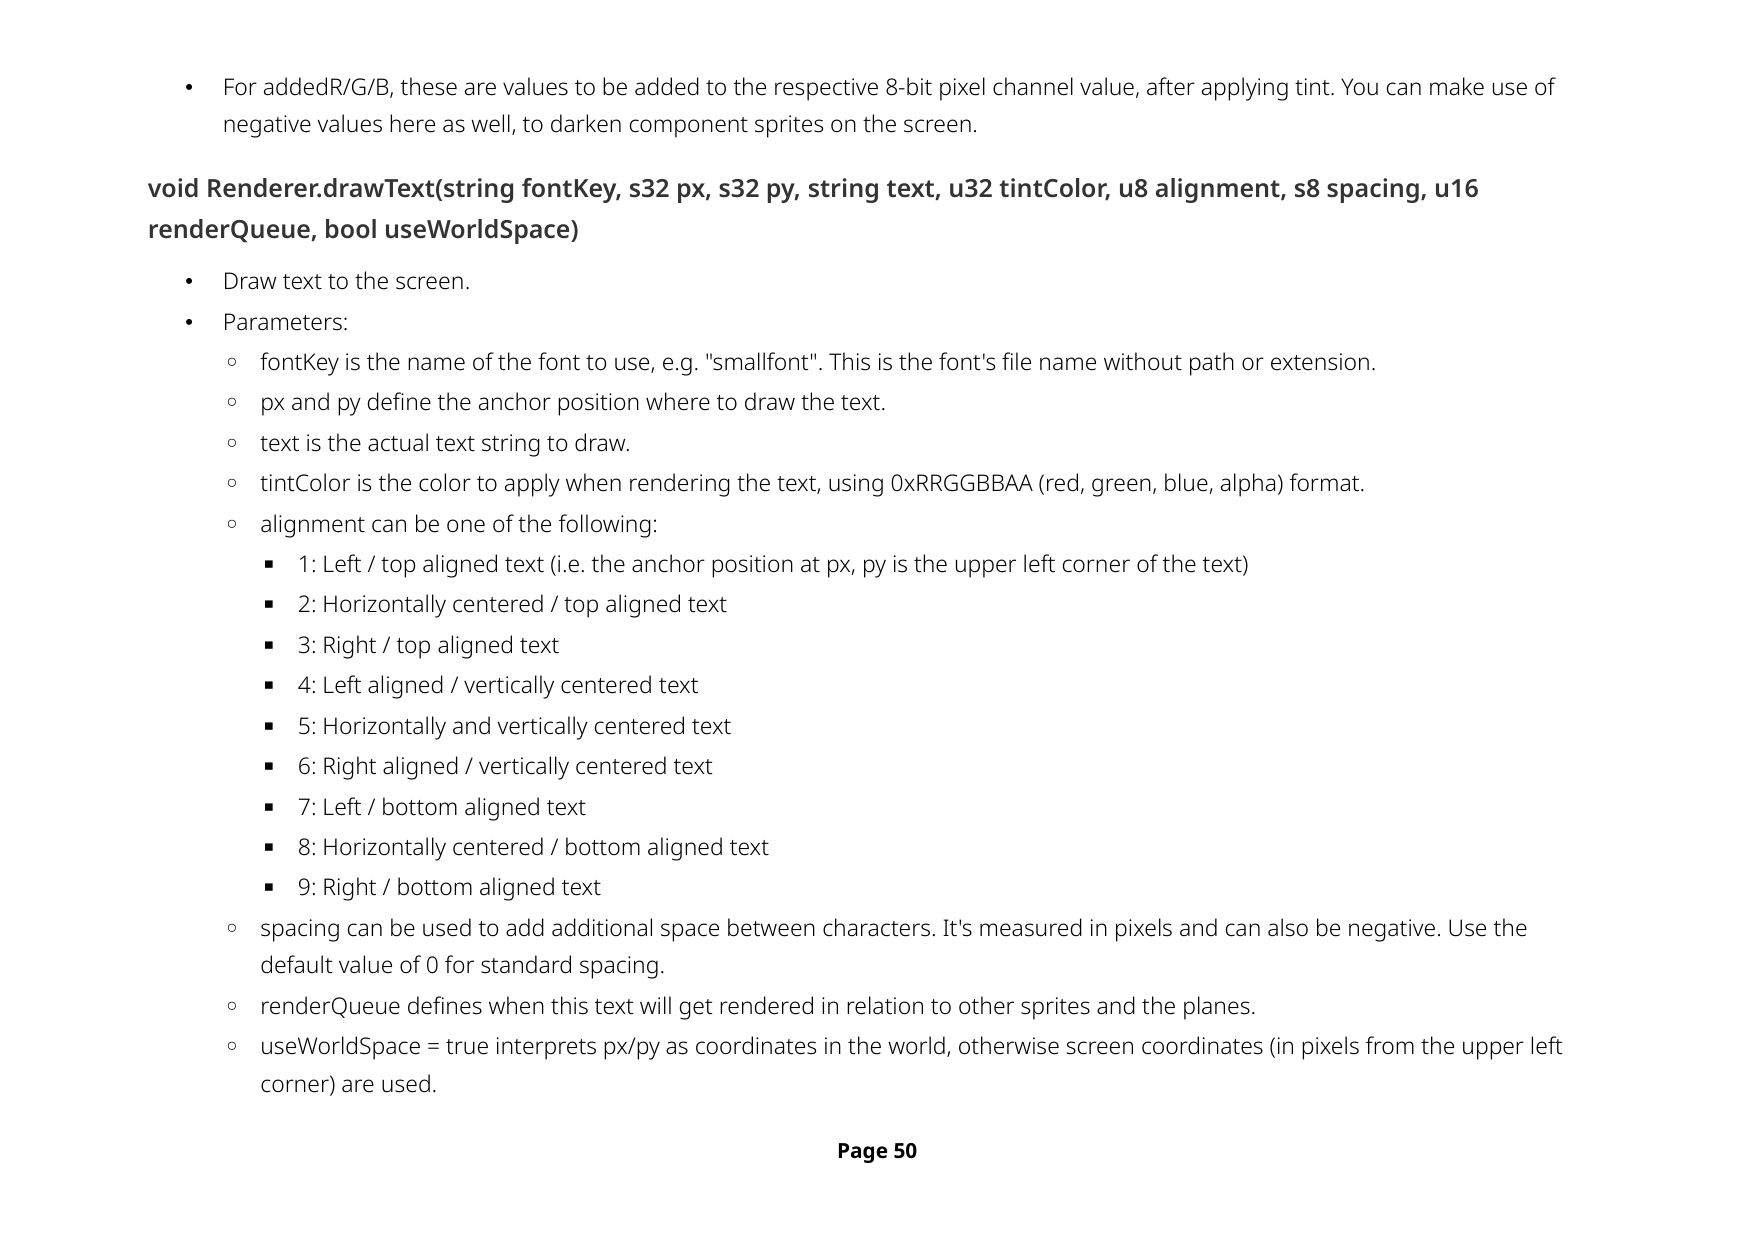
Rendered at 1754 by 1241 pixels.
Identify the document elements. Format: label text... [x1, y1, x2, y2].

list 8: Horizontally centered / bottom aligned text [260, 831, 1606, 862]
list px and py define the anchor position where to draw the text. [223, 386, 1606, 417]
list fontKey is the name of the font to use, e.g. "smallfont". This is the font's file name without path or extension. [223, 346, 1606, 377]
list 3: Right / top aligned text [260, 629, 1606, 660]
list spacing can be used to add additional space between characters. It's measured in pixels and can also be negative. Use the default value of 0 for standard spacing. [223, 912, 1606, 980]
list 1: Left / top aligned text (i.e. the anchor position at px, py is the upper left corner of the text) [260, 548, 1606, 579]
list alignment can be one of the following: [223, 507, 1606, 539]
list Parameters: [185, 305, 1606, 337]
list 2: Horizontally centered / top aligned text [260, 588, 1606, 619]
list For addedR/G/B, these are values to be added to the respective 8-bit pixel channel value, after applying tint. You can make use of negative values here as well, to darken component sprites on the screen. [185, 71, 1606, 139]
list 6: Right aligned / vertically centered text [260, 750, 1606, 781]
list 7: Left / bottom aligned text [260, 790, 1606, 822]
list renderQueue defines when this text will get rendered in relation to other sprites and the planes. [223, 989, 1606, 1021]
subtitle void Renderer.drawText(string fontKey, s32 px, s32 py, string text, u32 tintColor, u8 alignment, s8 spacing, u16 renderQueue, bool useWorldSpace) [148, 171, 1606, 246]
list 9: Right / bottom aligned text [260, 871, 1606, 902]
list useWorldSpace = true interprets px/py as coordinates in the world, otherwise screen coordinates (in pixels from the upper left corner) are used. [223, 1030, 1606, 1099]
list Draw text to the screen. [185, 265, 1606, 296]
list 5: Horizontally and vertically centered text [260, 709, 1606, 741]
list text is the actual text string to draw. [223, 427, 1606, 458]
list tintColor is the color to apply when rendering the text, using 0xRRGGBBAA (red, green, blue, alpha) format. [223, 467, 1606, 498]
list 4: Left aligned / vertically centered text [260, 669, 1606, 700]
